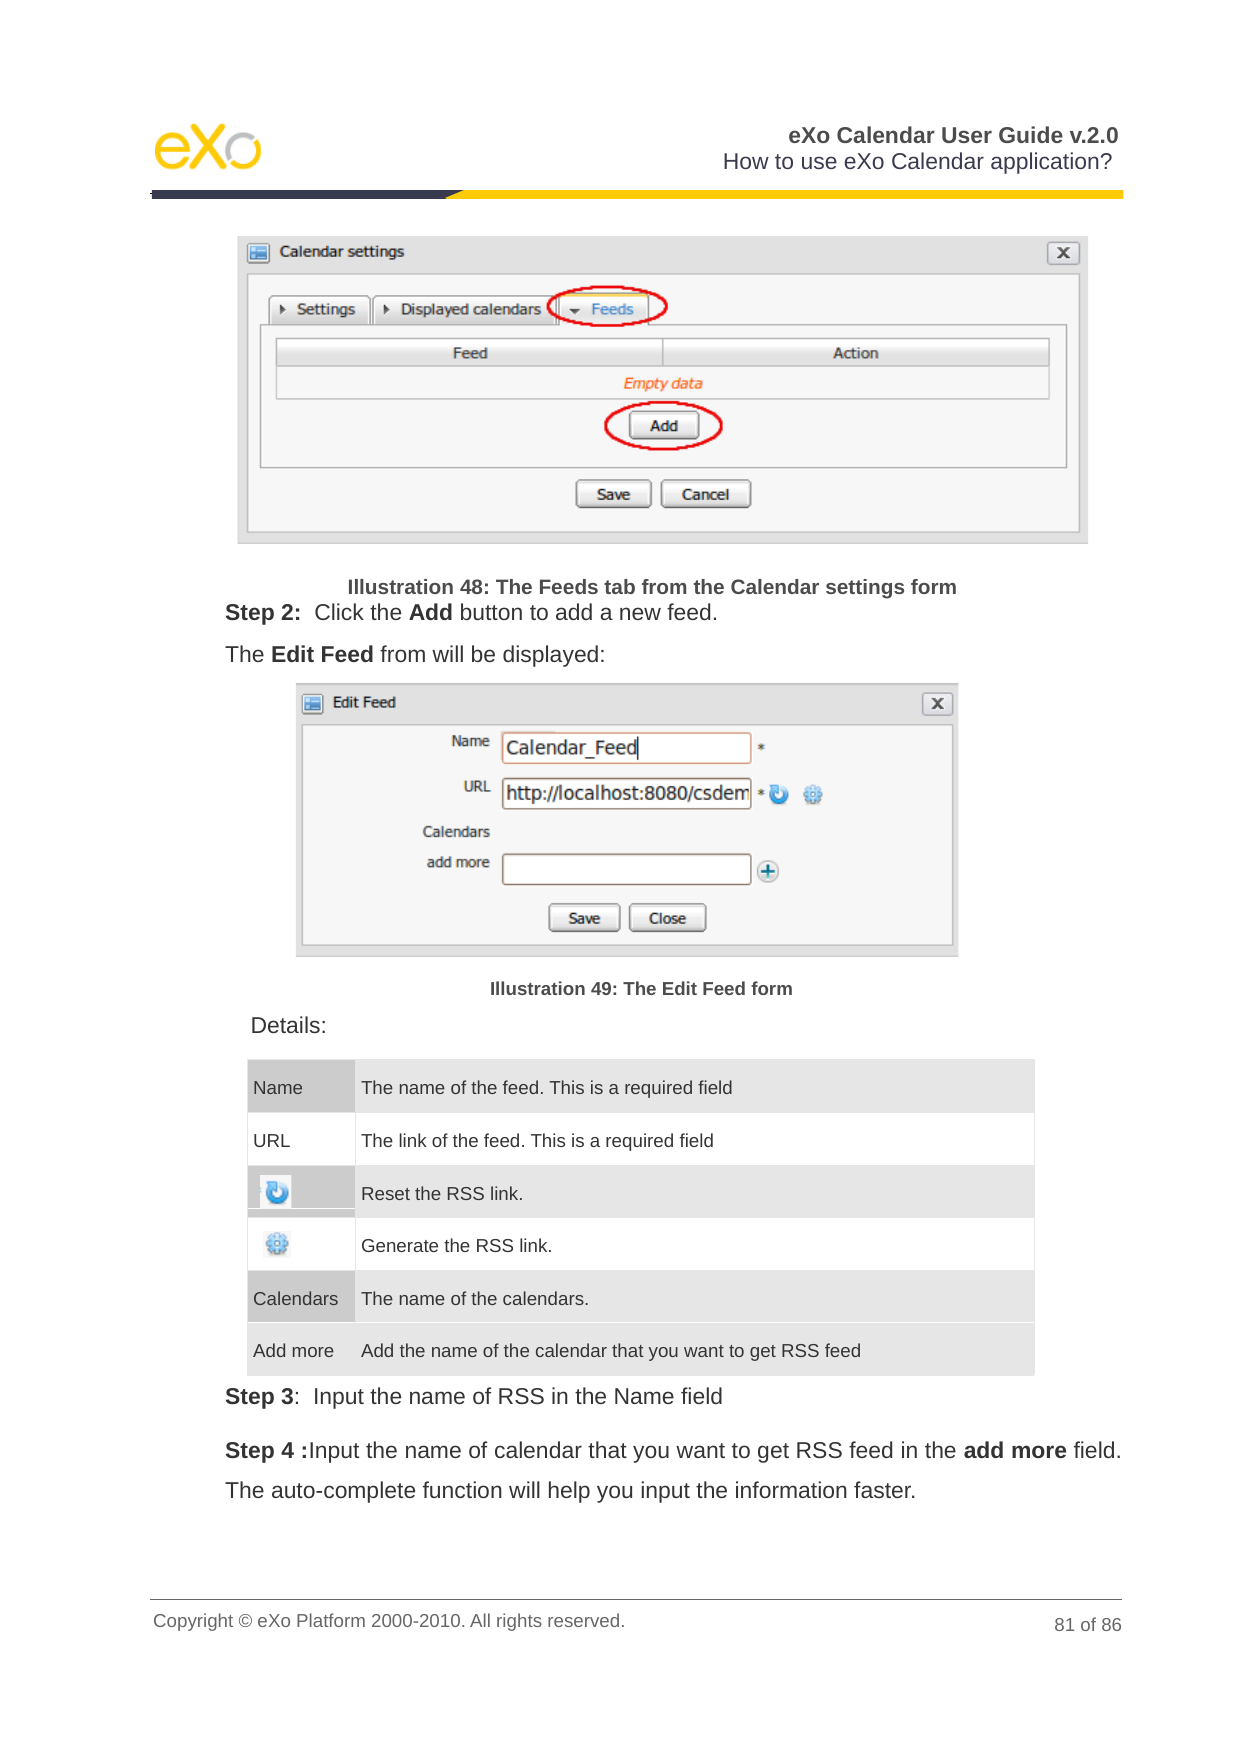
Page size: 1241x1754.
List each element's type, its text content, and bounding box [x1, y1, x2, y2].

list Step 3: Input the name of RSS in the Name field [187, 1383, 1122, 1409]
list Illustration 49: The Edit Feed form [285, 957, 998, 999]
list Illustration 48: The Feeds tab from the Calendar settings form [217, 544, 1088, 599]
table_header Name [248, 1060, 355, 1112]
picture [260, 1175, 292, 1209]
table_header The name of the feed. This is a required field [356, 1060, 1034, 1112]
picture [263, 1231, 292, 1258]
picture [151, 190, 1124, 199]
picture [237, 236, 1089, 544]
picture [295, 683, 959, 957]
table_cell [248, 1166, 355, 1208]
list Details: [187, 669, 1122, 1039]
table_cell Generate the RSS link. [356, 1218, 1034, 1270]
table_cell [248, 1218, 355, 1270]
table_cell [248, 1209, 355, 1217]
list The Edit Feed from will be displayed: [187, 641, 1122, 667]
table_cell URL [248, 1113, 355, 1164]
list Step 4 :Input the name of calendar that you want to get RSS feed in the add more field. The auto-complete function will help you input the information faster. [187, 1437, 1122, 1503]
table_cell Reset the RSS link. [356, 1166, 1034, 1217]
table_cell The link of the feed. This is a required field [356, 1113, 1034, 1164]
picture [155, 123, 262, 170]
table_cell Calendars [248, 1271, 355, 1322]
table_cell Add more [248, 1324, 355, 1375]
table_cell Add the name of the calendar that you want to get RSS feed [356, 1324, 1034, 1375]
list Step 2: Click the Add button to add a new feed. [187, 223, 1122, 626]
table_cell The name of the calendars. [356, 1271, 1034, 1322]
